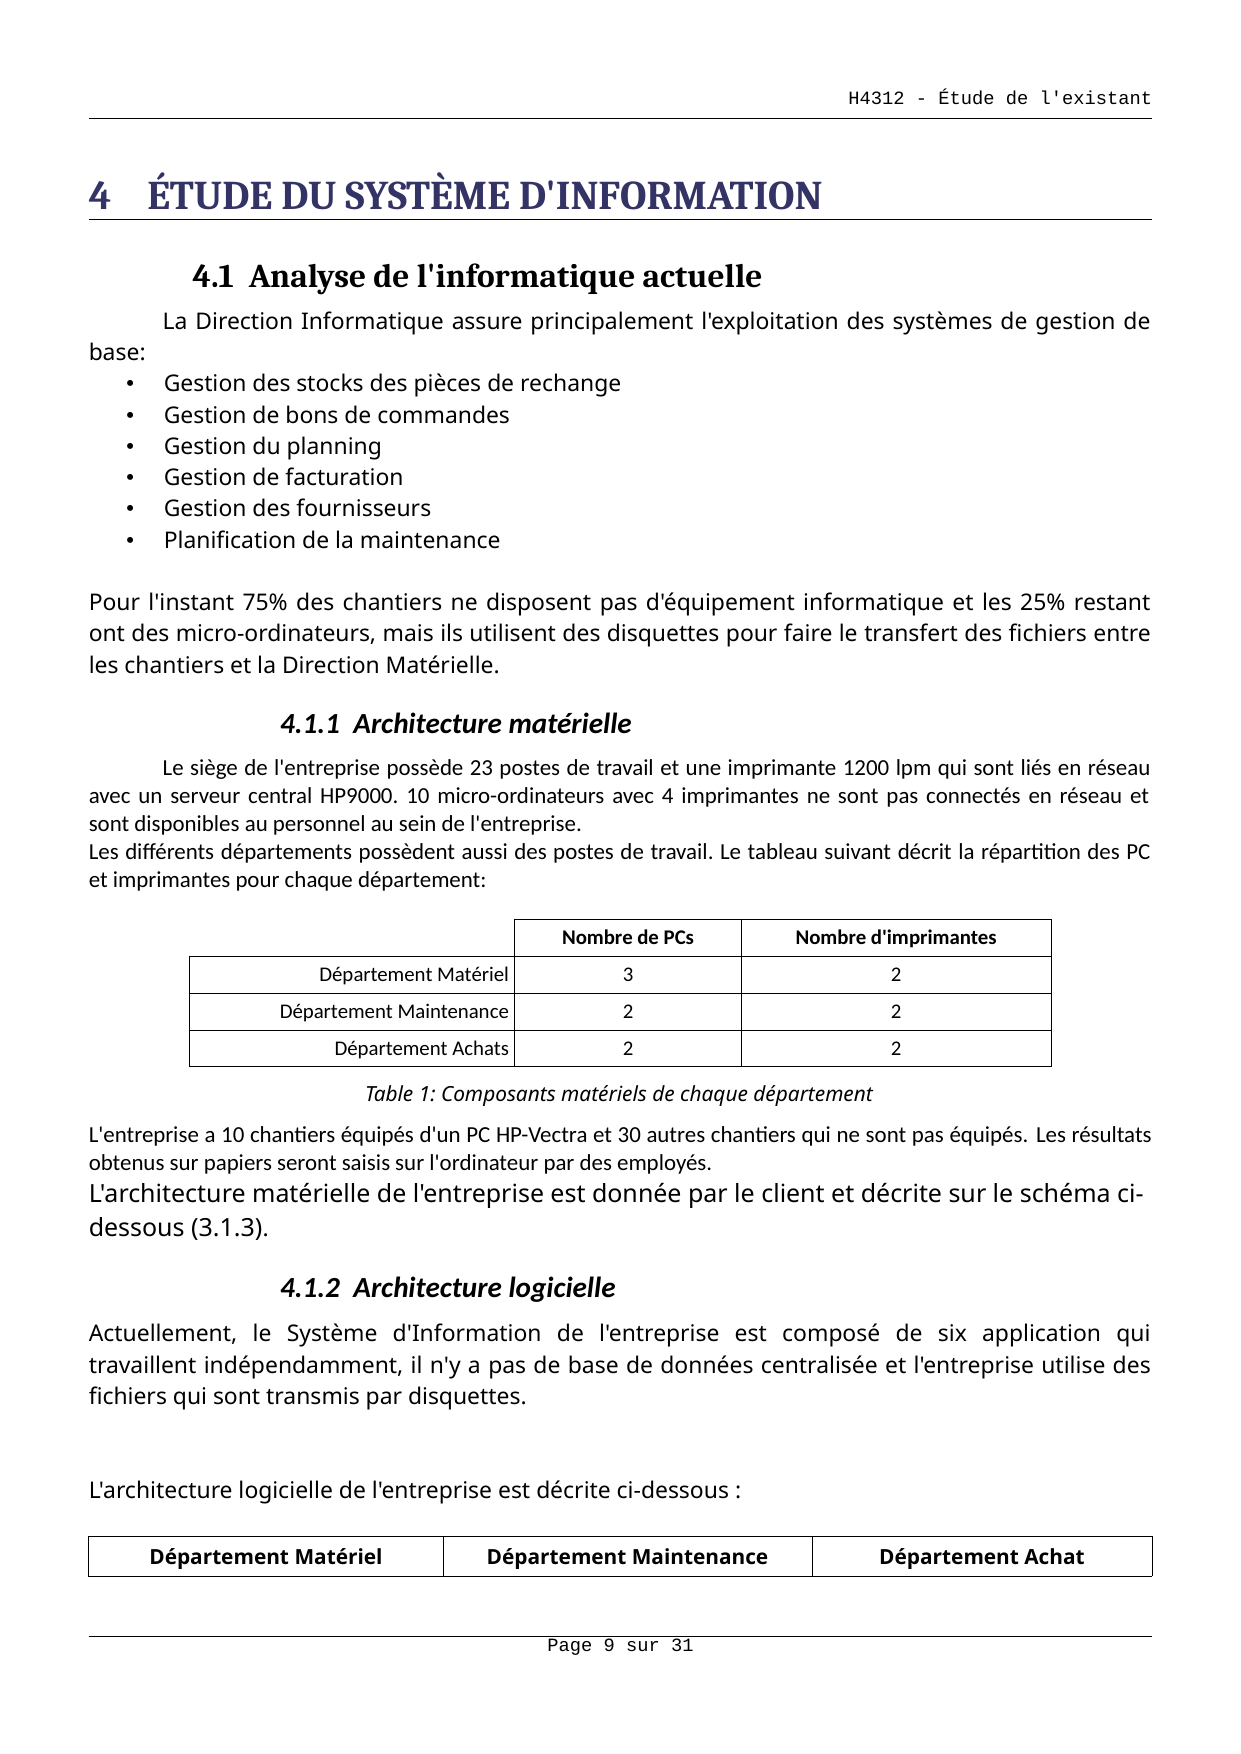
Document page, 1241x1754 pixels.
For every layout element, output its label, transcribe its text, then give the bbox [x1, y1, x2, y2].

text Table 1: Composants matériels de chaque département [88, 1079, 1152, 1107]
table_cell 2 [742, 1031, 1051, 1066]
text Le siège de l'entreprise possède 23 postes de travail et une imprimante 1200 lpm qui sont liés en réseau avec un serveur central HP9000. 10 micro-ordinateurs avec 4 imprimantes ne sont pas connectés en réseau et sont disponibles au personnel au sein de l'entreprise. [88, 753, 1152, 837]
subtitle Analyse de l'informatique actuelle [133, 258, 1152, 296]
text L'entreprise a 10 chantiers équipés d'un PC HP-Vectra et 30 autres chantiers qui ne sont pas équipés. Les résultats obtenus sur papiers seront saisis sur l'ordinateur par des employés. [88, 1120, 1152, 1176]
table_cell 2 [515, 994, 741, 1029]
text L'architecture logicielle de l'entreprise est décrite ci-dessous : [88, 1473, 1152, 1505]
list Planification de la maintenance [126, 524, 1152, 555]
text La Direction Informatique assure principalement l'exploitation des systèmes de gestion de base: [88, 305, 1152, 367]
table_header Département Matériel [89, 1537, 443, 1576]
subtitle Étude du Système d'information [88, 172, 1152, 219]
table_cell Département Matériel [190, 957, 514, 992]
text L'architecture matérielle de l'entreprise est donnée par le client et décrite sur le schéma ci-dessous (3.1.3). [88, 1176, 1152, 1244]
table_cell 3 [515, 957, 741, 992]
text Pour l'instant 75% des chantiers ne disposent pas d'équipement informatique et les 25% restant ont des micro-ordinateurs, mais ils utilisent des disquettes pour faire le transfert des fichiers entre les chantiers et la Direction Matérielle. [88, 586, 1152, 680]
table_cell 2 [515, 1031, 741, 1066]
subtitle Architecture logicielle [280, 1269, 1152, 1305]
table_cell Département Achats [190, 1031, 514, 1066]
text Actuellement, le Système d'Information de l'entreprise est composé de six application qui travaillent indépendamment, il n'y a pas de base de données centralisée et l'entreprise utilise des fichiers qui sont transmis par disquettes. [88, 1317, 1152, 1411]
table_cell 2 [742, 957, 1051, 992]
table_header Département Maintenance [444, 1537, 812, 1576]
subtitle Architecture matérielle [280, 705, 1152, 741]
text Les différents départements possèdent aussi des postes de travail. Le tableau suivant décrit la répartition des PC et imprimantes pour chaque département: [88, 837, 1152, 893]
list Gestion du planning [126, 430, 1152, 461]
list Gestion de facturation [126, 461, 1152, 492]
table_header Département Achat [813, 1537, 1152, 1576]
table_cell 2 [742, 994, 1051, 1029]
table_cell Département Maintenance [190, 994, 514, 1029]
table_header Nombre de PCs [515, 920, 741, 956]
table_header [190, 919, 514, 956]
list Gestion des stocks des pièces de rechange [126, 367, 1152, 399]
list Gestion de bons de commandes [126, 399, 1152, 430]
table_header Nombre d'imprimantes [742, 920, 1051, 956]
list Gestion des fournisseurs [126, 492, 1152, 524]
